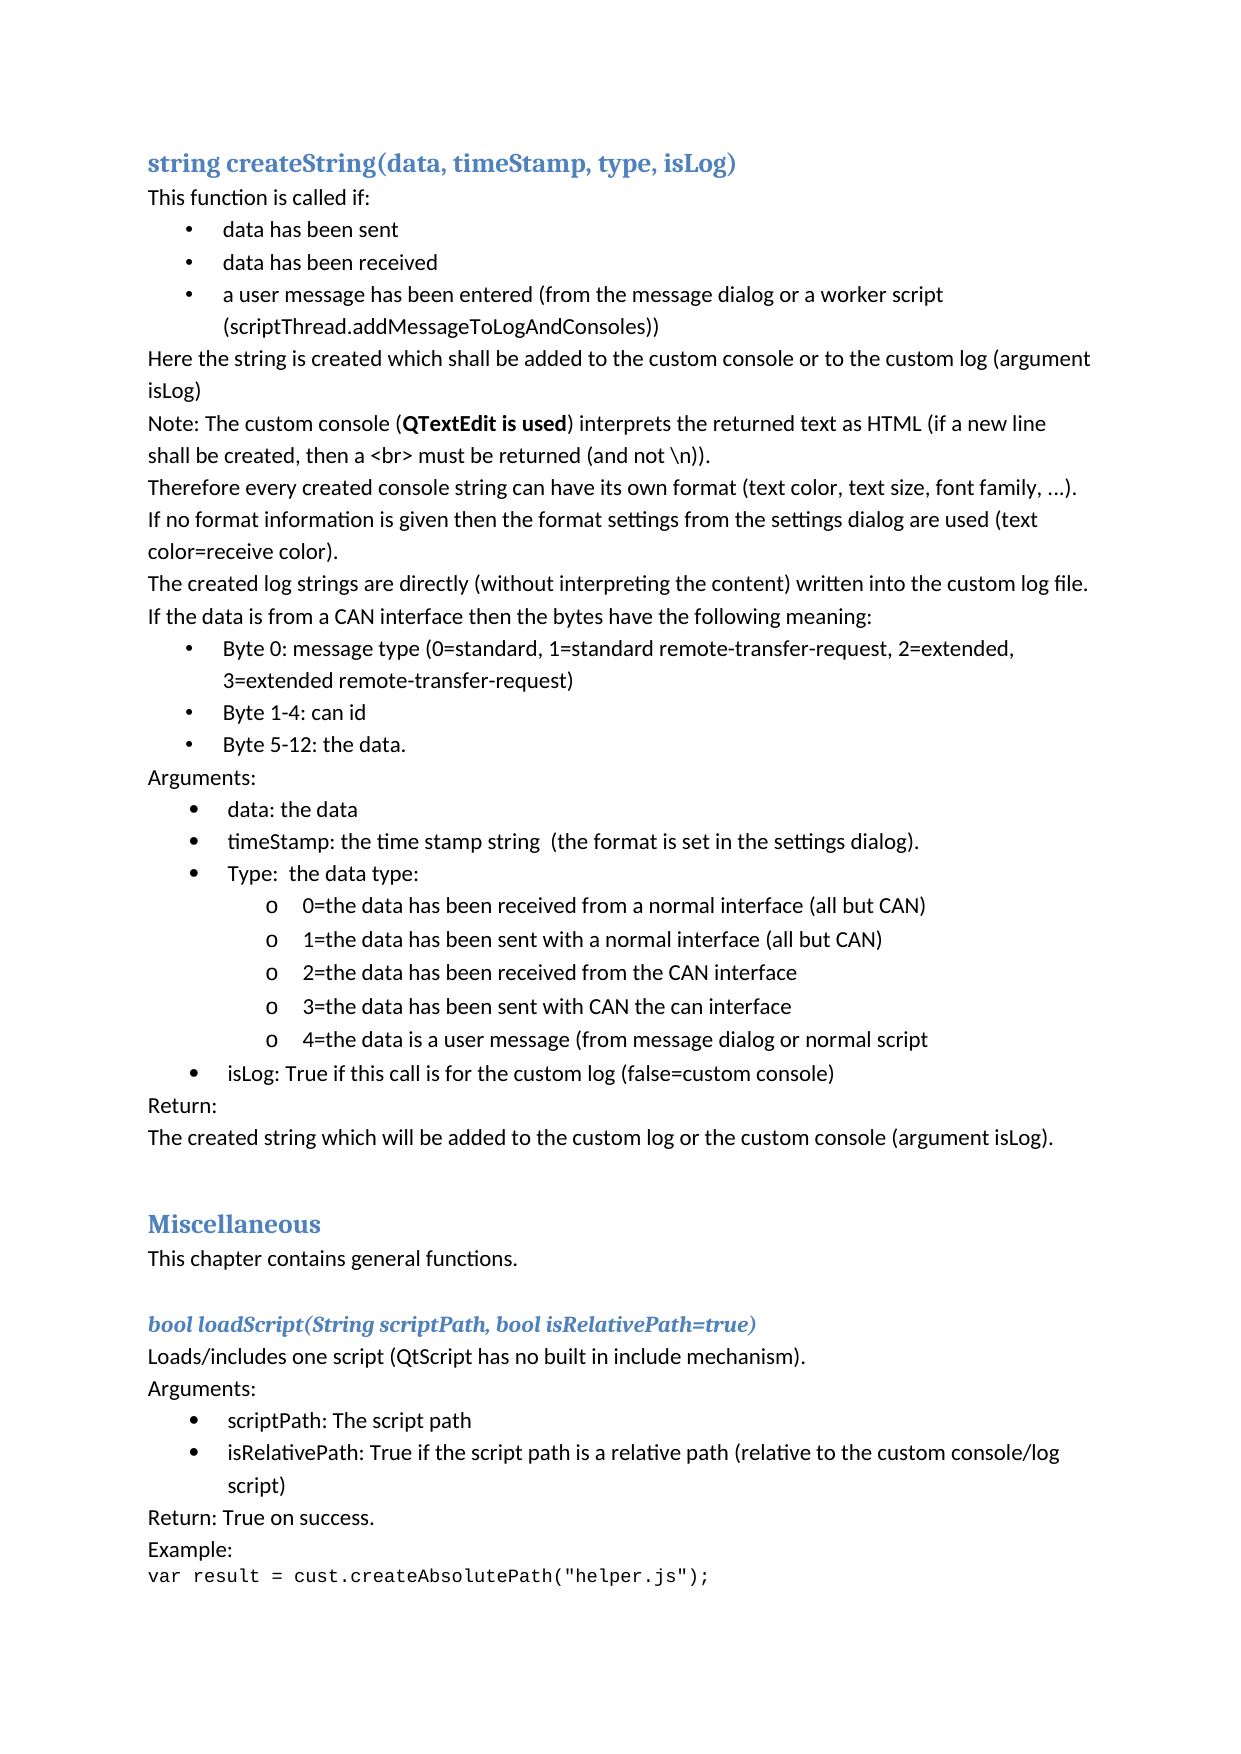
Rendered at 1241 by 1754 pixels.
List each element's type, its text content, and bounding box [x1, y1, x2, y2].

list data has been received [185, 248, 1093, 276]
list 3=the data has been sent with CAN the can interface [265, 992, 1093, 1021]
subtitle Miscellaneous [148, 1209, 1093, 1240]
text var result = cust.createAbsolutePath("helper.js"); [148, 1567, 1093, 1588]
list 4=the data is a user message (from message dialog or normal script [265, 1026, 1093, 1055]
list Type: the data type: [190, 859, 1093, 887]
subtitle bool loadScript(String scriptPath, bool isRelativePath=true) [148, 1312, 1093, 1338]
text This chapter contains general functions. [148, 1244, 1093, 1272]
text If the data is from a CAN interface then the bytes have the following meaning: [148, 602, 1093, 630]
text Arguments: [148, 1374, 1093, 1402]
list 2=the data has been received from the CAN interface [265, 958, 1093, 988]
text The created string which will be added to the custom log or the custom console (argument isLog). [148, 1123, 1093, 1152]
list scriptPath: The script path [190, 1406, 1093, 1434]
text Here the string is created which shall be added to the custom console or to the custom log (argument isLog) [148, 344, 1093, 404]
text Note: The custom console (QTextEdit is used) interprets the returned text as HTML (if a new line shall be created, then a <br> must be returned (and not \n)). [148, 409, 1093, 469]
list Return: [148, 1091, 1093, 1119]
text Example: [148, 1535, 1093, 1563]
list isLog: True if this call is for the custom log (false=custom console) [190, 1059, 1093, 1087]
list data: the data [190, 795, 1093, 823]
list Byte 1-4: can id [185, 698, 1093, 726]
list Byte 5-12: the data. [185, 731, 1093, 758]
list a user message has been entered (from the message dialog or a worker script (scriptThread.addMessageToLogAndConsoles)) [185, 280, 1093, 340]
text Return: True on success. [148, 1503, 1093, 1531]
text Therefore every created console string can have its own format (text color, text size, font family, ...). [148, 473, 1093, 501]
text Loads/includes one script (QtScript has no built in include mechanism). [148, 1342, 1093, 1370]
text The created log strings are directly (without interpreting the content) written into the custom log file. [148, 569, 1093, 598]
list Byte 0: message type (0=standard, 1=standard remote-transfer-request, 2=extended, 3=extended remote-transfer-request) [185, 634, 1093, 694]
text Arguments: [148, 763, 1093, 791]
text If no format information is given then the format settings from the settings dialog are used (text color=receive color). [148, 505, 1093, 565]
list timeStamp: the time stamp string (the format is set in the settings dialog). [190, 827, 1093, 855]
subtitle string createString(data, timeStamp, type, isLog) [148, 148, 1093, 179]
list 1=the data has been sent with a normal interface (all but CAN) [265, 925, 1093, 954]
list isRelativePath: True if the script path is a relative path (relative to the custom console/log script) [190, 1438, 1093, 1499]
list data has been sent [185, 216, 1093, 243]
list 0=the data has been received from a normal interface (all but CAN) [265, 891, 1093, 921]
text This function is called if: [148, 183, 1093, 211]
